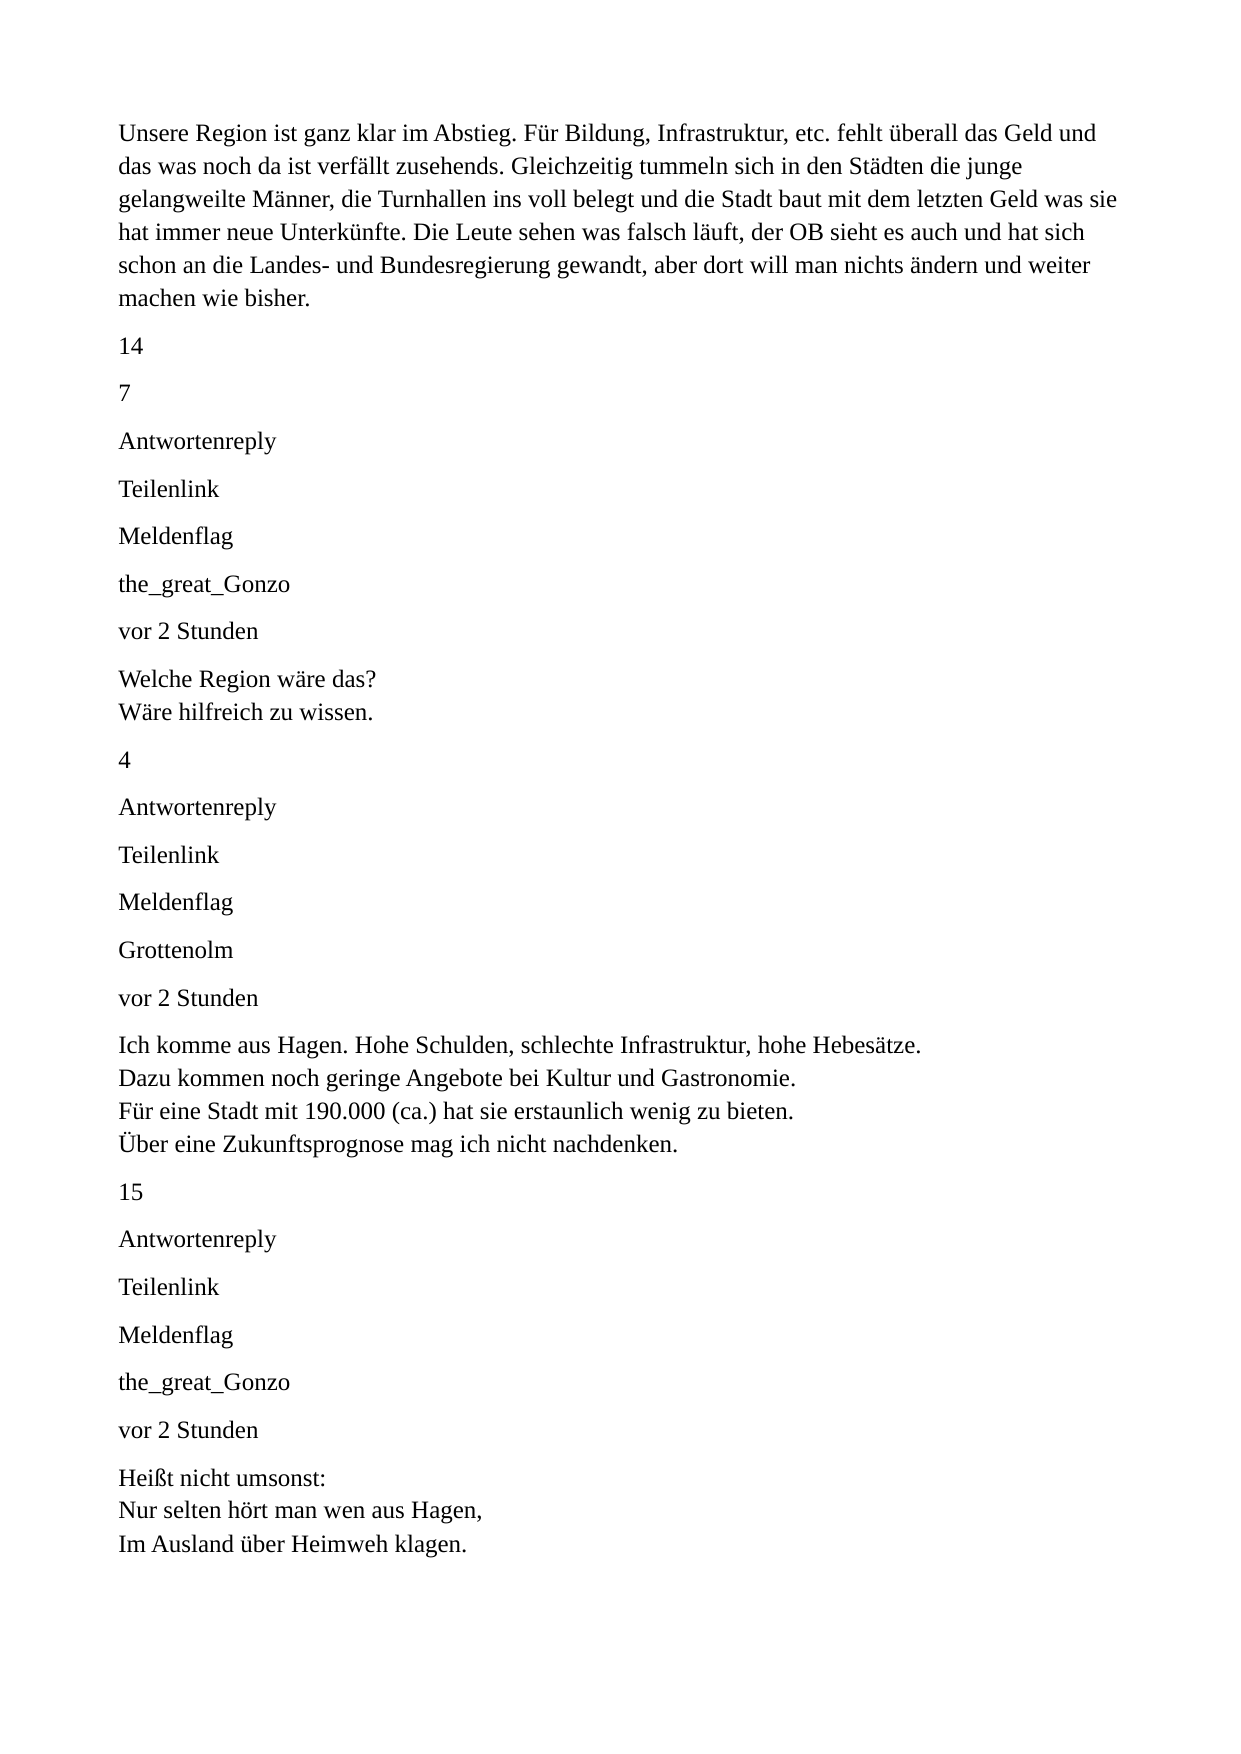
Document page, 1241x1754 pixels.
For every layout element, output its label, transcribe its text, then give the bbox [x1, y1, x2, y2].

text Unsere Region ist ganz klar im Abstieg. Für Bildung, Infrastruktur, etc. fehlt überall das Geld und das was noch da ist verfällt zusehends. Gleichzeitig tummeln sich in den Städten die junge gelangweilte Männer, die Turnhallen ins voll belegt und die Stadt baut mit dem letzten Geld was sie hat immer neue Unterkünfte. Die Leute sehen was falsch läuft, der OB sieht es auch und hat sich schon an die Landes- und Bundesregierung gewandt, aber dort will man nichts ändern und weiter machen wie bisher. [118, 118, 1122, 312]
text Antwortenreply [118, 426, 1122, 455]
text Meldenflag [118, 1320, 1122, 1348]
text vor 2 Stunden [118, 983, 1122, 1011]
text the_great_Gonzo [118, 1367, 1122, 1396]
text 4 [118, 745, 1122, 773]
text Meldenflag [118, 521, 1122, 550]
text Antwortenreply [118, 1224, 1122, 1253]
text Welche Region wäre das? Wäre hilfreich zu wissen. [118, 664, 1122, 726]
text Ich komme aus Hagen. Hohe Schulden, schlechte Infrastruktur, hohe Hebesätze. Dazu kommen noch geringe Angebote bei Kultur und Gastronomie. Für eine Stadt mit 190.000 (ca.) hat sie erstaunlich wenig zu bieten. Über eine Zukunftsprognose mag ich nicht nachdenken. [118, 1030, 1122, 1158]
text vor 2 Stunden [118, 616, 1122, 645]
text 14 [118, 331, 1122, 359]
text 7 [118, 378, 1122, 407]
text vor 2 Stunden [118, 1415, 1122, 1444]
text Heißt nicht umsonst: Nur selten hört man wen aus Hagen, Im Ausland über Heimweh klagen. [118, 1463, 1122, 1590]
text Teilenlink [118, 840, 1122, 869]
text Antwortenreply [118, 792, 1122, 821]
text Teilenlink [118, 1272, 1122, 1301]
text Grottenolm [118, 935, 1122, 964]
text 15 [118, 1177, 1122, 1206]
text Meldenflag [118, 887, 1122, 916]
text the_great_Gonzo [118, 569, 1122, 598]
text Teilenlink [118, 474, 1122, 502]
